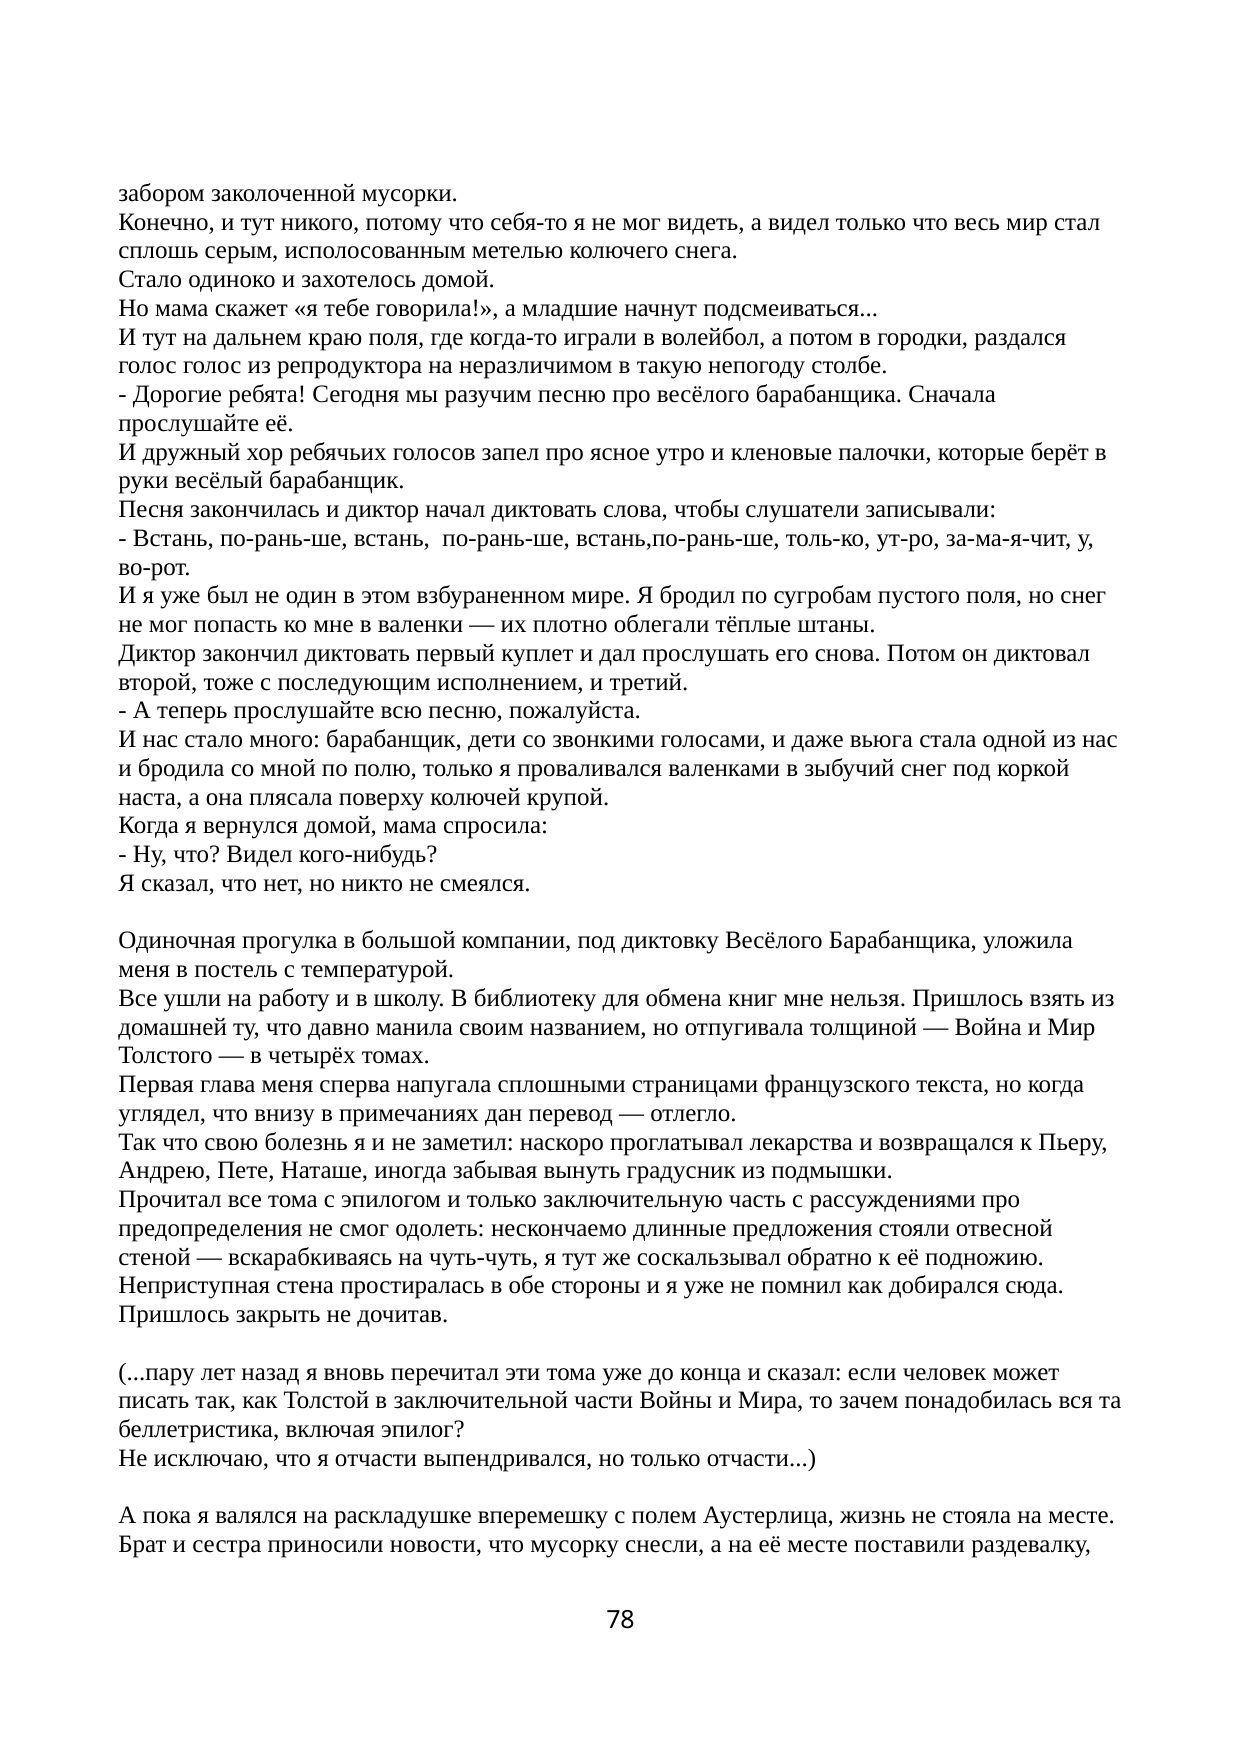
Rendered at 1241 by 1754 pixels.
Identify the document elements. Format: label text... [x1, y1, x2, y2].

text - А теперь прослушайте всю песню, пожалуйста. [118, 696, 1122, 724]
text Одиночная прогулка в большой компании, под диктовку Весёлого Барабанщика, уложила меня в постель с температурой. [118, 926, 1122, 983]
text И я уже был не один в этом взбураненном мире. Я бродил по сугробам пустого поля, но снег не мог попасть ко мне в валенки — их плотно облегали тёплые штаны. [118, 581, 1122, 638]
text Стало одиноко и захотелось домой. [118, 264, 1122, 293]
text (...пару лет назад я вновь перечитал эти тома уже до конца и сказал: если человек может писать так, как Толстой в заключительной части Войны и Мира, то зачем понадобилась вся та беллетристика, включая эпилог? [118, 1357, 1122, 1443]
text - Ну, что? Видел кого-нибудь? [118, 839, 1122, 868]
text Так что свою болезнь я и не заметил: наскоро проглатывал лекарства и возвращался к Пьеру, Андрею, Пете, Наташе, иногда забывая вынуть градусник из подмышки. [118, 1127, 1122, 1184]
text забором заколоченной мусорки. [118, 178, 1122, 207]
text Прочитал все тома с эпилогом и только заключительную часть с рассуждениями про предопределения не смог одолеть: нескончаемо длинные предложения стояли отвесной стеной — вскарабкиваясь на чуть-чуть, я тут же соскальзывал обратно к её подножию. Неприступная стена простиралась в обе стороны и я уже не помнил как добирался сюда. Пришлось закрыть не дочитав. [118, 1184, 1122, 1328]
text А пока я валялся на раскладушке вперемешку с полем Аустерлица, жизнь не стояла на месте. Брат и сестра приносили новости, что мусорку снесли, а на её месте поставили раздевалку, [118, 1501, 1122, 1558]
text Не исключаю, что я отчасти выпендривался, но только отчасти...) [118, 1443, 1122, 1472]
text Первая глава меня сперва напугала сплошными страницами французского текста, но когда углядел, что внизу в примечаниях дан перевод — отлегло. [118, 1069, 1122, 1127]
text И тут на дальнем краю поля, где когда-то играли в волейбол, а потом в городки, раздался голос голос из репродуктора на неразличимом в такую непогоду столбе. [118, 322, 1122, 379]
text И нас стало много: барабанщик, дети со звонкими голосами, и даже вьюга стала одной из нас и бродила со мной по полю, только я проваливался валенками в зыбучий снег под коркой наста, а она плясала поверху колючей крупой. [118, 724, 1122, 811]
text Все ушли на работу и в школу. В библиотеку для обмена книг мне нельзя. Пришлось взять из домашней ту, что давно манила своим названием, но отпугивала толщиной — Война и Мир Толстого — в четырёх томах. [118, 983, 1122, 1069]
text Но мама скажет «я тебе говорила!», а младшие начнут подсмеиваться... [118, 293, 1122, 322]
text Песня закончилась и диктор начал диктовать слова, чтобы слушатели записывали: [118, 494, 1122, 523]
text - Дорогие ребята! Сегодня мы разучим песню про весёлого барабанщика. Сначала прослушайте её. [118, 379, 1122, 437]
text Я сказал, что нет, но никто не смеялся. [118, 868, 1122, 897]
text Конечно, и тут никого, потому что себя-то я не мог видеть, а видел только что весь мир стал сплошь серым, исполосованным метелью колючего снега. [118, 207, 1122, 264]
text И дружный хор ребячьих голосов запел про ясное утро и кленовые палочки, которые берёт в руки весёлый барабанщик. [118, 437, 1122, 494]
text - Встань, по-рань-ше, встань, по-рань-ше, встань,по-рань-ше, толь-ко, ут-ро, за-ма-я-чит, у, во-рот. [118, 523, 1122, 581]
text Когда я вернулся домой, мама спросила: [118, 811, 1122, 839]
text Диктор закончил диктовать первый куплет и дал прослушать его снова. Потом он диктовал второй, тоже с последующим исполнением, и третий. [118, 638, 1122, 696]
